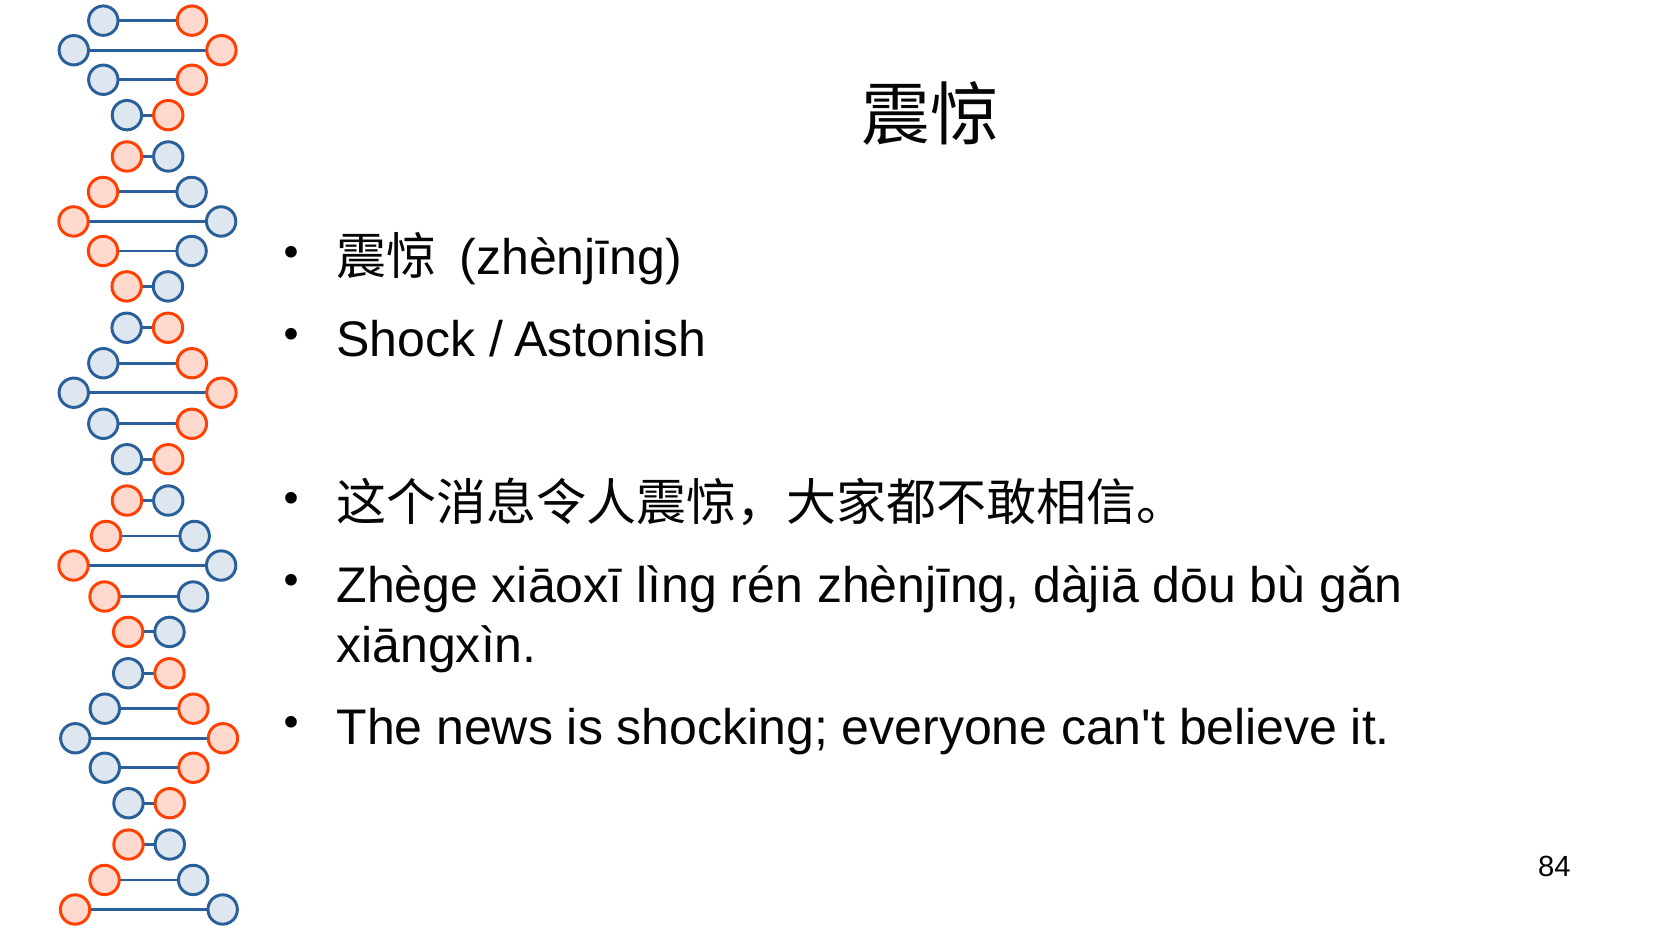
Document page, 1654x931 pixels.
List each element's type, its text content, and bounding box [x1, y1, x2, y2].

list 震惊 (zhènjīng) Shock / Astonish 这个消息令人震惊，大家都不敢相信。 Zhège xiāoxī lìng rén zhènjīng, dàjiā dōu bù gǎn xiāngxìn. The news is shocking; everyone can't believe it. [265, 224, 1595, 764]
title 震惊 [265, 35, 1595, 189]
